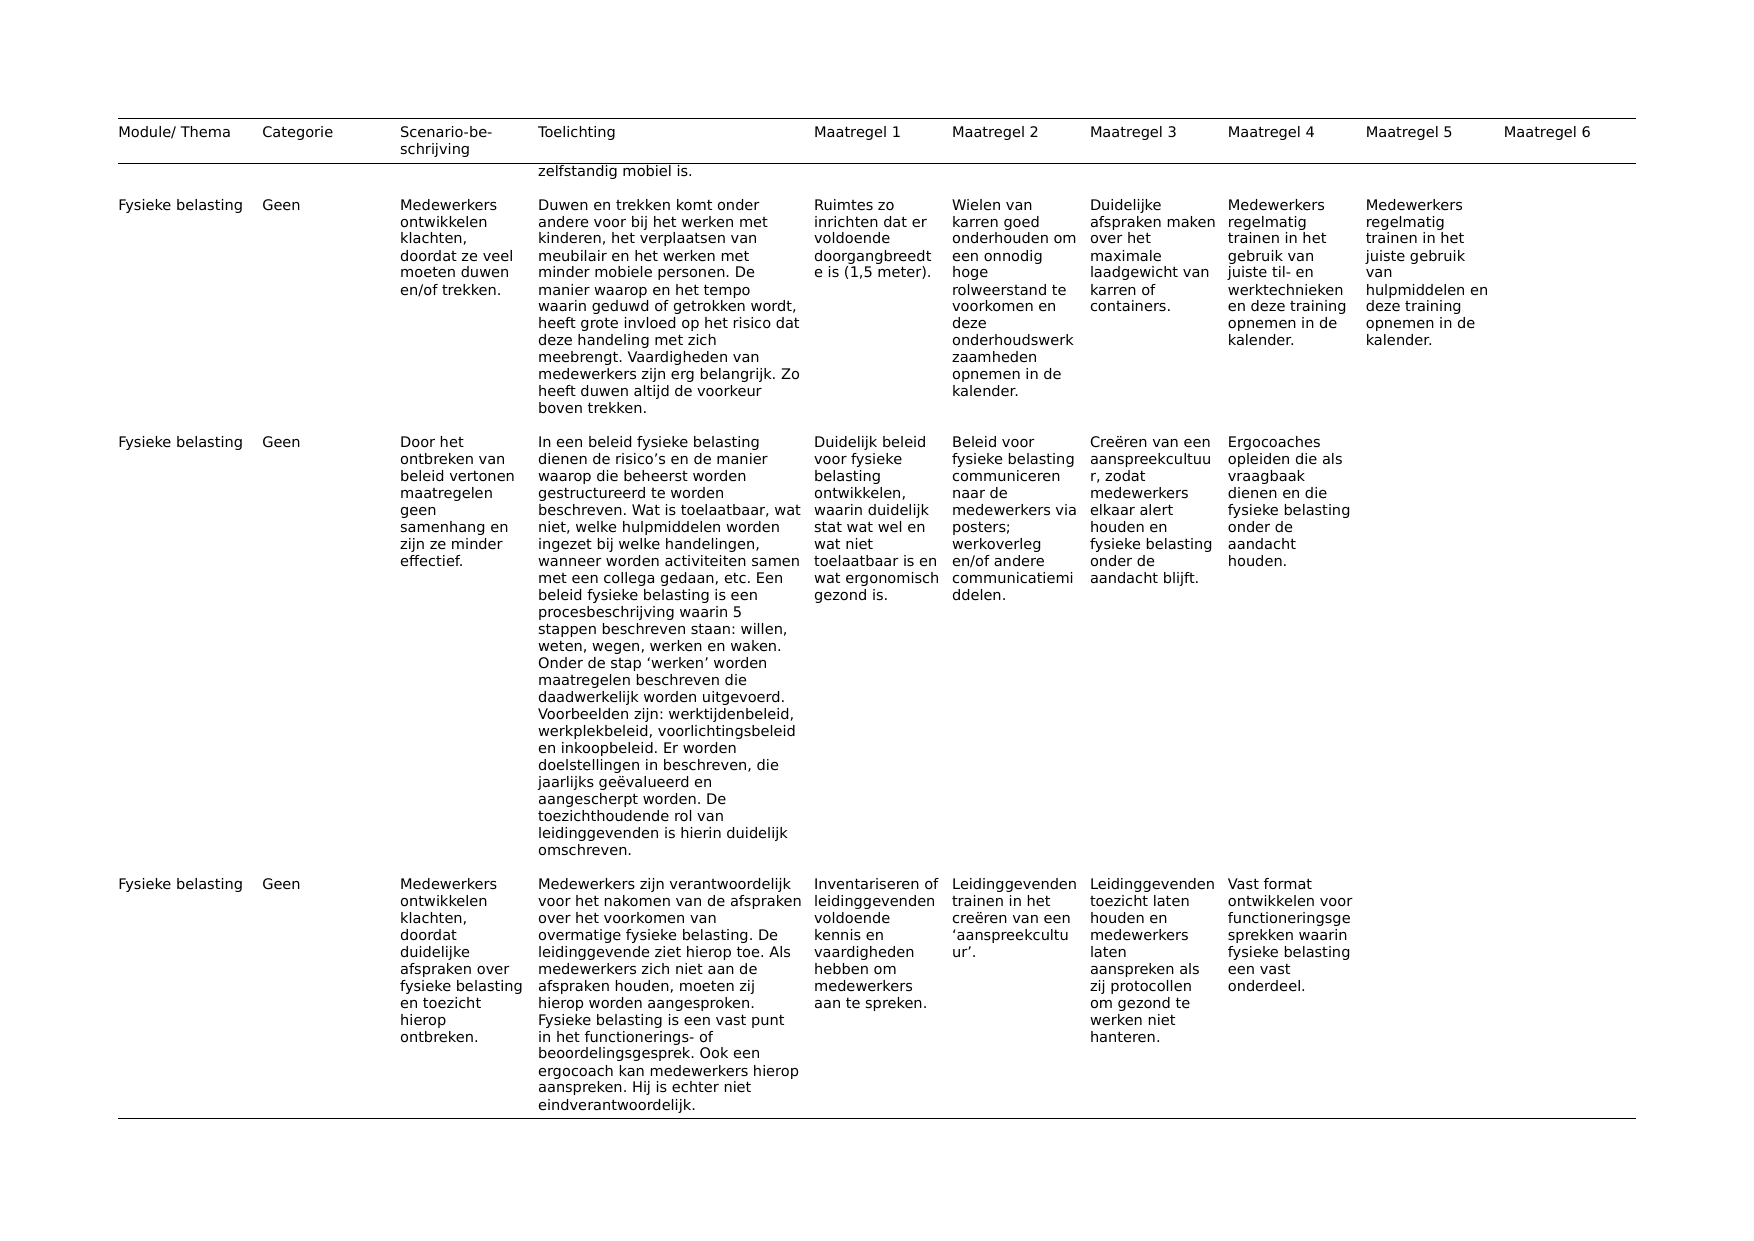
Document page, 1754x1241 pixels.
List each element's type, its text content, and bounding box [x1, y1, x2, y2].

table_cell zelfstandig mobiel is. [532, 164, 808, 179]
table_cell [1498, 180, 1636, 196]
table_cell [118, 859, 256, 876]
table_cell Creëren van een aanspreekcultuur, zodat medewerkers elkaar alert houden en fysieke belasting onder de aandacht blijft. [1084, 434, 1222, 859]
table_cell [394, 417, 532, 434]
table_cell [946, 859, 1084, 876]
table_cell [1498, 196, 1636, 417]
table_cell [1360, 434, 1498, 859]
table_cell [256, 180, 394, 196]
table_cell [532, 417, 808, 434]
table_header Maatregel 2 [946, 119, 1084, 162]
table_cell [808, 180, 946, 196]
table_cell [256, 417, 394, 434]
table_cell [1084, 859, 1222, 876]
table_cell [532, 859, 808, 876]
table_cell Door het ontbreken van beleid vertonen maatregelen geen samenhang en zijn ze minder effectief. [394, 434, 532, 859]
table_cell Geen [256, 196, 394, 417]
table_cell Beleid voor fysieke belasting communiceren naar de medewerkers via posters; werkoverleg en/of andere communicatiemiddelen. [946, 434, 1084, 859]
table_cell [1360, 876, 1498, 1118]
table_cell Geen [256, 876, 394, 1118]
table_cell Medewerkers regelmatig trainen in het gebruik van juiste til- en werktechnieken en deze training opnemen in de kalender. [1222, 196, 1360, 417]
table_cell [808, 417, 946, 434]
table_cell [808, 859, 946, 876]
table_cell In een beleid fysieke belasting dienen de risico’s en de manier waarop die beheerst worden gestructureerd te worden beschreven. Wat is toelaatbaar, wat niet, welke hulpmiddelen worden ingezet bij welke handelingen, wanneer worden activiteiten samen met een collega gedaan, etc. Een beleid fysieke belasting is een procesbeschrijving waarin 5 stappen beschreven staan: willen, weten, wegen, werken en waken. Onder de stap ‘werken’ worden maatregelen beschreven die daadwerkelijk worden uitgevoerd. Voorbeelden zijn: werktijdenbeleid, werkplekbeleid, voorlichtingsbeleid en inkoopbeleid. Er worden doelstellingen in beschreven, die jaarlijks geëvalueerd en aangescherpt worden. De toezichthoudende rol van leidinggevenden is hierin duidelijk omschreven. [532, 434, 808, 859]
table_header Scenario-be-schrijving [394, 119, 532, 162]
table_cell [1498, 859, 1636, 876]
table_cell [1222, 180, 1360, 196]
table_header Maatregel 6 [1498, 119, 1636, 162]
table_cell [256, 164, 394, 179]
table_cell Duidelijk beleid voor fysieke belasting ontwikkelen, waarin duidelijk stat wat wel en wat niet toelaatbaar is en wat ergonomisch gezond is. [808, 434, 946, 859]
table_cell Inventariseren of leidinggevenden voldoende kennis en vaardigheden hebben om medewerkers aan te spreken. [808, 876, 946, 1118]
table_cell [946, 180, 1084, 196]
table_cell [946, 164, 1084, 179]
table_header Categorie [256, 119, 394, 162]
table_header Toelichting [532, 119, 808, 162]
table_cell Ruimtes zo inrichten dat er voldoende doorgangbreedte is (1,5 meter). [808, 196, 946, 417]
table_cell [118, 180, 256, 196]
table_cell [1222, 859, 1360, 876]
table_cell [118, 417, 256, 434]
table_header Maatregel 1 [808, 119, 946, 162]
table_cell [1360, 417, 1498, 434]
table_cell [394, 859, 532, 876]
table_cell Leidinggevenden trainen in het creëren van een ‘aanspreekcultuur’. [946, 876, 1084, 1118]
table_cell [532, 180, 808, 196]
table_cell Ergocoaches opleiden die als vraagbaak dienen en die fysieke belasting onder de aandacht houden. [1222, 434, 1360, 859]
table_cell [1084, 180, 1222, 196]
table_header Maatregel 4 [1222, 119, 1360, 162]
table_cell [946, 417, 1084, 434]
table_cell [394, 180, 532, 196]
table_cell Medewerkers zijn verantwoordelijk voor het nakomen van de afspraken over het voorkomen van overmatige fysieke belasting. De leidinggevende ziet hierop toe. Als medewerkers zich niet aan de afspraken houden, moeten zij hierop worden aangesproken. Fysieke belasting is een vast punt in het functionerings- of beoordelingsgesprek. Ook een ergocoach kan medewerkers hierop aanspreken. Hij is echter niet eindverantwoordelijk. [532, 876, 808, 1118]
table_cell [118, 164, 256, 179]
table_cell [1498, 434, 1636, 859]
table_cell Geen [256, 434, 394, 859]
table_cell Medewerkers ontwikkelen klachten, doordat ze veel moeten duwen en/of trekken. [394, 196, 532, 417]
table_cell [1498, 417, 1636, 434]
table_cell Wielen van karren goed onderhouden om een onnodig hoge rolweerstand te voorkomen en deze onderhoudswerkzaamheden opnemen in de kalender. [946, 196, 1084, 417]
table_cell Fysieke belasting [118, 876, 256, 1118]
table_cell [1498, 164, 1636, 179]
table_cell [256, 859, 394, 876]
table_cell Vast format ontwikkelen voor functioneringsgesprekken waarin fysieke belasting een vast onderdeel. [1222, 876, 1360, 1118]
table_header Maatregel 3 [1084, 119, 1222, 162]
table_cell Medewerkers regelmatig trainen in het juiste gebruik van hulpmiddelen en deze training opnemen in de kalender. [1360, 196, 1498, 417]
table_cell [1360, 180, 1498, 196]
table_cell [1084, 417, 1222, 434]
table_cell [1222, 417, 1360, 434]
table_cell Fysieke belasting [118, 196, 256, 417]
table_cell [1360, 859, 1498, 876]
table_header Maatregel 5 [1360, 119, 1498, 162]
table_cell Duidelijke afspraken maken over het maximale laadgewicht van karren of containers. [1084, 196, 1222, 417]
table_cell Medewerkers ontwikkelen klachten, doordat duidelijke afspraken over fysieke belasting en toezicht hierop ontbreken. [394, 876, 532, 1118]
table_cell [808, 164, 946, 179]
table_cell Fysieke belasting [118, 434, 256, 859]
table_cell [1498, 876, 1636, 1118]
table_cell Leidinggevenden toezicht laten houden en medewerkers laten aanspreken als zij protocollen om gezond te werken niet hanteren. [1084, 876, 1222, 1118]
table_header Module/ Thema [118, 119, 256, 162]
table_cell Duwen en trekken komt onder andere voor bij het werken met kinderen, het verplaatsen van meubilair en het werken met minder mobiele personen. De manier waarop en het tempo waarin geduwd of getrokken wordt, heeft grote invloed op het risico dat deze handeling met zich meebrengt. Vaardigheden van medewerkers zijn erg belangrijk. Zo heeft duwen altijd de voorkeur boven trekken. [532, 196, 808, 417]
